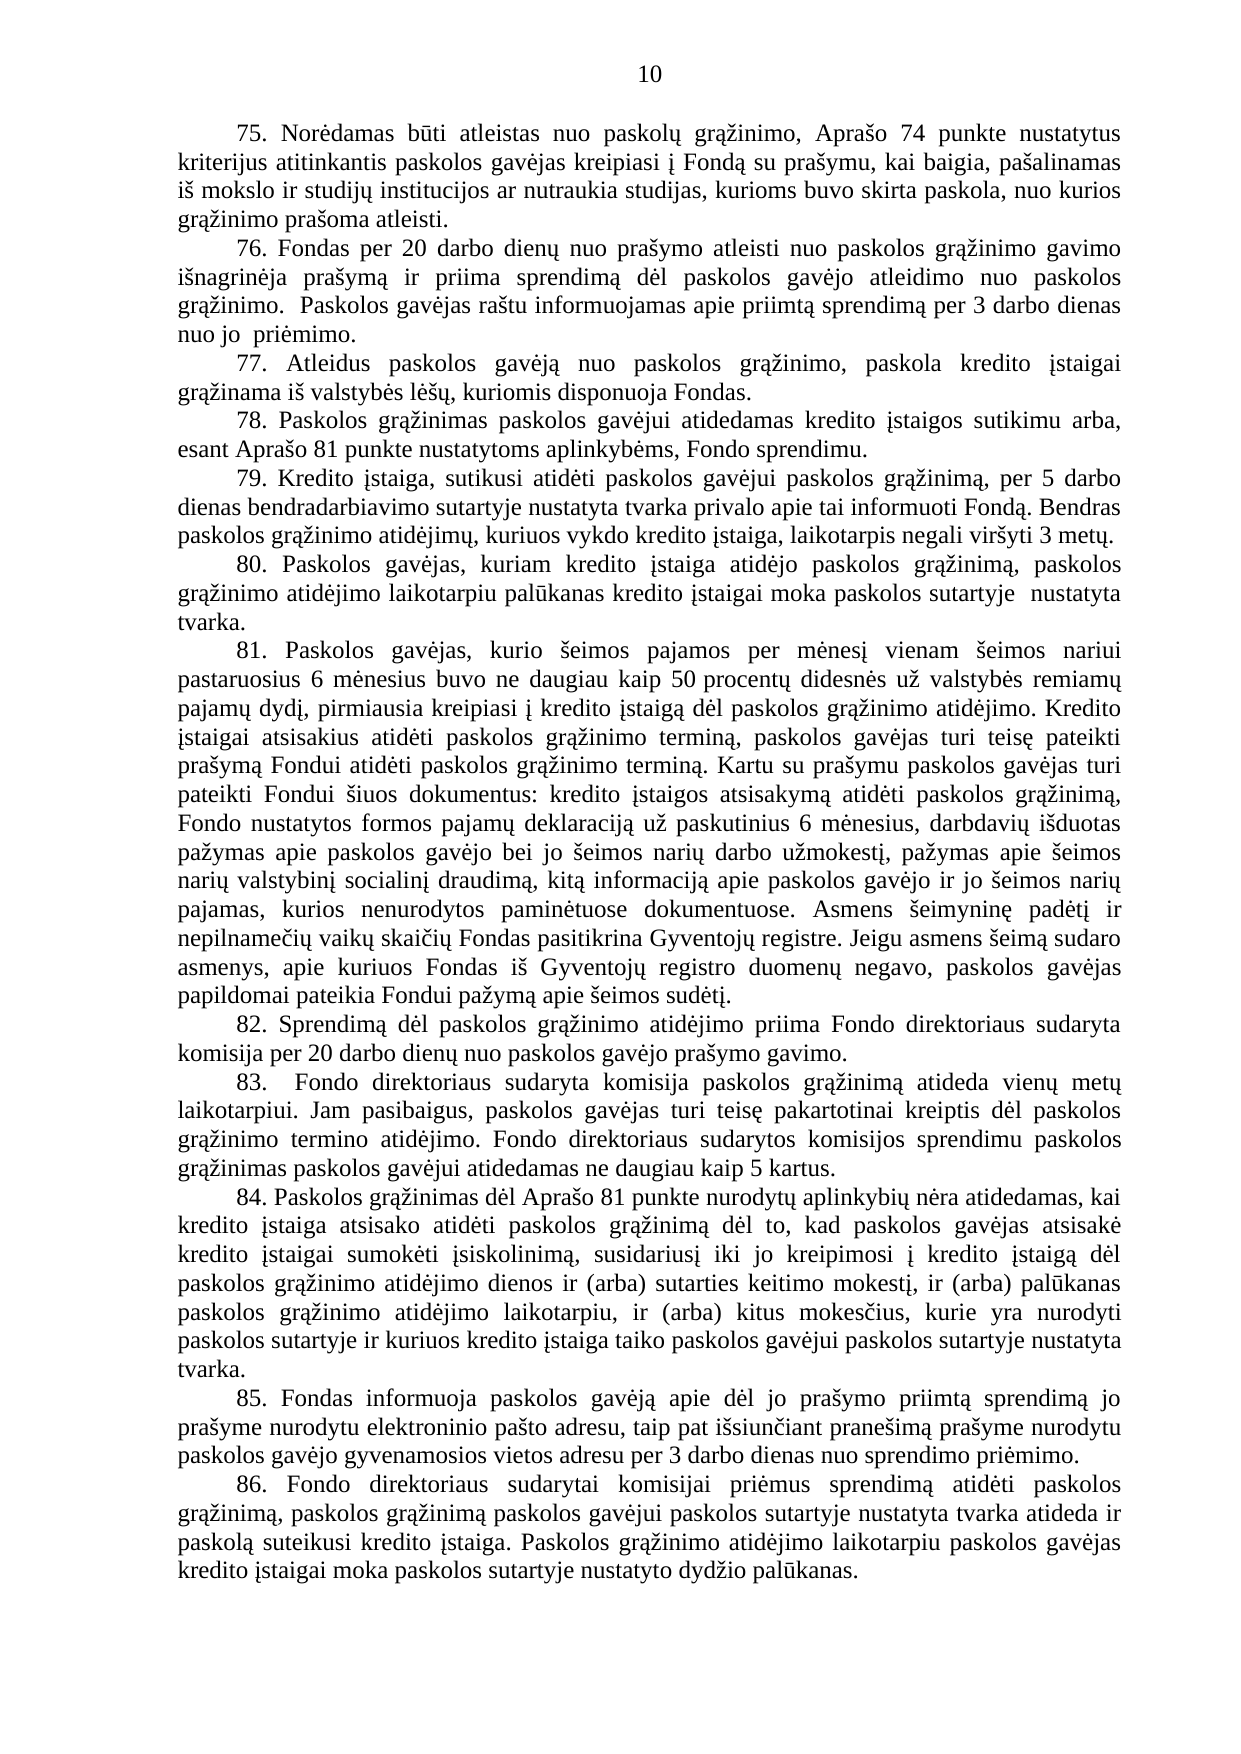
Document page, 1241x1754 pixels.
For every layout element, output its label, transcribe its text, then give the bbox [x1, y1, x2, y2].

text 76. Fondas per 20 darbo dienų nuo prašymo atleisti nuo paskolos grąžinimo gavimo išnagrinėja prašymą ir priima sprendimą dėl paskolos gavėjo atleidimo nuo paskolos grąžinimo. Paskolos gavėjas raštu informuojamas apie priimtą sprendimą per 3 darbo dienas nuo jo priėmimo. [177, 233, 1122, 348]
text 85. Fondas informuoja paskolos gavėją apie dėl jo prašymo priimtą sprendimą jo prašyme nurodytu elektroninio pašto adresu, taip pat išsiunčiant pranešimą prašyme nurodytu paskolos gavėjo gyvenamosios vietos adresu per 3 darbo dienas nuo sprendimo priėmimo. [177, 1383, 1122, 1469]
text 78. Paskolos grąžinimas paskolos gavėjui atidedamas kredito įstaigos sutikimu arba, esant Aprašo 81 punkte nustatytoms aplinkybėms, Fondo sprendimu. [177, 406, 1122, 463]
text 79. Kredito įstaiga, sutikusi atidėti paskolos gavėjui paskolos grąžinimą, per 5 darbo dienas bendradarbiavimo sutartyje nustatyta tvarka privalo apie tai informuoti Fondą. Bendras paskolos grąžinimo atidėjimų, kuriuos vykdo kredito įstaiga, laikotarpis negali viršyti 3 metų. [177, 463, 1122, 549]
text 80. Paskolos gavėjas, kuriam kredito įstaiga atidėjo paskolos grąžinimą, paskolos grąžinimo atidėjimo laikotarpiu palūkanas kredito įstaigai moka paskolos sutartyje nustatyta tvarka. [177, 549, 1122, 636]
text 86. Fondo direktoriaus sudarytai komisijai priėmus sprendimą atidėti paskolos grąžinimą, paskolos grąžinimą paskolos gavėjui paskolos sutartyje nustatyta tvarka atideda ir paskolą suteikusi kredito įstaiga. Paskolos grąžinimo atidėjimo laikotarpiu paskolos gavėjas kredito įstaigai moka paskolos sutartyje nustatyto dydžio palūkanas. [177, 1469, 1122, 1584]
text 84. Paskolos grąžinimas dėl Aprašo 81 punkte nurodytų aplinkybių nėra atidedamas, kai kredito įstaiga atsisako atidėti paskolos grąžinimą dėl to, kad paskolos gavėjas atsisakė kredito įstaigai sumokėti įsiskolinimą, susidariusį iki jo kreipimosi į kredito įstaigą dėl paskolos grąžinimo atidėjimo dienos ir (arba) sutarties keitimo mokestį, ir (arba) palūkanas paskolos grąžinimo atidėjimo laikotarpiu, ir (arba) kitus mokesčius, kurie yra nurodyti paskolos sutartyje ir kuriuos kredito įstaiga taiko paskolos gavėjui paskolos sutartyje nustatyta tvarka. [177, 1182, 1122, 1383]
text 75. Norėdamas būti atleistas nuo paskolų grąžinimo, Aprašo 74 punkte nustatytus kriterijus atitinkantis paskolos gavėjas kreipiasi į Fondą su prašymu, kai baigia, pašalinamas iš mokslo ir studijų institucijos ar nutraukia studijas, kurioms buvo skirta paskola, nuo kurios grąžinimo prašoma atleisti. [177, 118, 1122, 233]
text 83. Fondo direktoriaus sudaryta komisija paskolos grąžinimą atideda vienų metų laikotarpiui. Jam pasibaigus, paskolos gavėjas turi teisę pakartotinai kreiptis dėl paskolos grąžinimo termino atidėjimo. Fondo direktoriaus sudarytos komisijos sprendimu paskolos grąžinimas paskolos gavėjui atidedamas ne daugiau kaip 5 kartus. [177, 1067, 1122, 1182]
text 82. Sprendimą dėl paskolos grąžinimo atidėjimo priima Fondo direktoriaus sudaryta komisija per 20 darbo dienų nuo paskolos gavėjo prašymo gavimo. [177, 1009, 1122, 1067]
text 77. Atleidus paskolos gavėją nuo paskolos grąžinimo, paskola kredito įstaigai grąžinama iš valstybės lėšų, kuriomis disponuoja Fondas. [177, 348, 1122, 406]
text 81. Paskolos gavėjas, kurio šeimos pajamos per mėnesį vienam šeimos nariui pastaruosius 6 mėnesius buvo ne daugiau kaip 50 procentų didesnės už valstybės remiamų pajamų dydį, pirmiausia kreipiasi į kredito įstaigą dėl paskolos grąžinimo atidėjimo. Kredito įstaigai atsisakius atidėti paskolos grąžinimo terminą, paskolos gavėjas turi teisę pateikti prašymą Fondui atidėti paskolos grąžinimo terminą. Kartu su prašymu paskolos gavėjas turi pateikti Fondui šiuos dokumentus: kredito įstaigos atsisakymą atidėti paskolos grąžinimą, Fondo nustatytos formos pajamų deklaraciją už paskutinius 6 mėnesius, darbdavių išduotas pažymas apie paskolos gavėjo bei jo šeimos narių darbo užmokestį, pažymas apie šeimos narių valstybinį socialinį draudimą, kitą informaciją apie paskolos gavėjo ir jo šeimos narių pajamas, kurios nenurodytos paminėtuose dokumentuose. Asmens šeimyninę padėtį ir nepilnamečių vaikų skaičių Fondas pasitikrina Gyventojų registre. Jeigu asmens šeimą sudaro asmenys, apie kuriuos Fondas iš Gyventojų registro duomenų negavo, paskolos gavėjas papildomai pateikia Fondui pažymą apie šeimos sudėtį. [177, 636, 1122, 1009]
